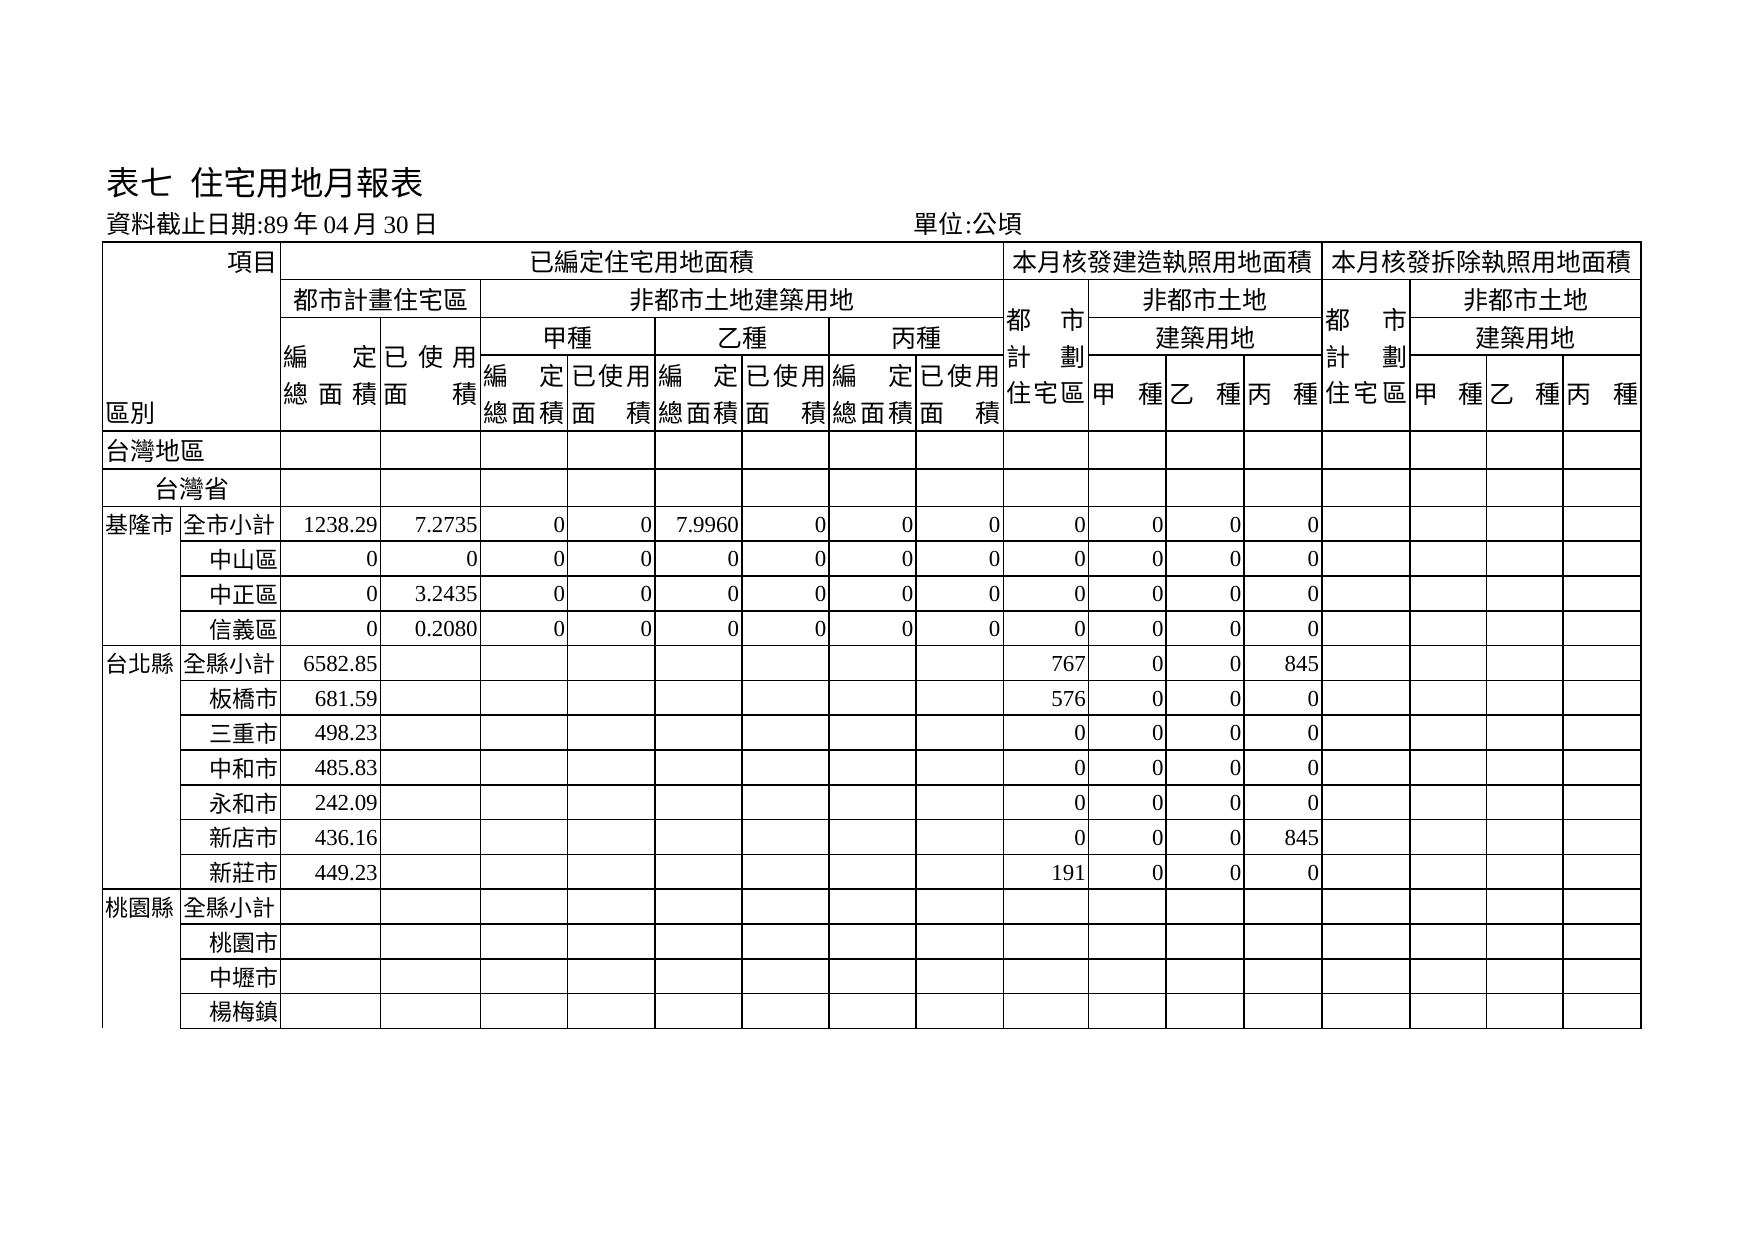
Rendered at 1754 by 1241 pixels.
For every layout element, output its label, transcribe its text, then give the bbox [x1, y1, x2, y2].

table_cell [1487, 432, 1562, 468]
table_cell [196, 354, 280, 392]
table_cell [568, 646, 654, 679]
table_cell [1564, 716, 1640, 749]
table_cell [1564, 855, 1640, 888]
table_cell [917, 820, 1003, 853]
table_cell 編定 總面積 [281, 318, 380, 430]
table_cell 0 [1245, 751, 1321, 784]
table_cell [1323, 890, 1409, 923]
table_cell 0 [1167, 751, 1243, 784]
table_cell 都市 計劃 住宅區 [1323, 280, 1409, 430]
table_cell 已使用 [743, 356, 828, 392]
table_cell 非都市土地建築用地 [481, 280, 1003, 317]
table_cell [381, 960, 480, 993]
text 表七 住宅用地月報表 [106, 156, 1648, 205]
table_cell 0 [481, 507, 567, 540]
table_cell [1487, 681, 1562, 714]
table_cell 建築用地 [1411, 318, 1640, 354]
table_cell [103, 279, 196, 317]
table_cell [917, 646, 1003, 679]
table_cell [1004, 925, 1088, 958]
table_cell 0 [381, 542, 480, 575]
table_cell [568, 890, 654, 923]
table_cell 台灣省 [103, 470, 280, 506]
table_cell [1089, 925, 1165, 958]
table_cell [481, 925, 567, 958]
table_cell [281, 994, 380, 1027]
table_cell [1487, 612, 1562, 645]
table_cell [656, 960, 741, 993]
table_cell [1487, 960, 1562, 993]
table_cell 0 [281, 577, 380, 610]
table_cell 3.2435 [381, 577, 480, 610]
table_cell [1245, 890, 1321, 923]
table_cell [743, 751, 828, 784]
table_cell [1487, 925, 1562, 958]
table_cell [1245, 432, 1321, 468]
table_header 項目 [196, 243, 280, 279]
table_cell [1487, 716, 1562, 749]
table_cell [1411, 960, 1486, 993]
table_cell [1411, 925, 1486, 958]
table_cell [830, 681, 915, 714]
table_cell [568, 925, 654, 958]
table_cell 0 [1245, 507, 1321, 540]
table_cell 0 [1004, 507, 1088, 540]
table_cell [656, 681, 741, 714]
table_cell 0 [1245, 577, 1321, 610]
table_cell 0 [1167, 646, 1243, 679]
table_cell 0 [1245, 855, 1321, 888]
table_cell [1564, 612, 1640, 645]
table_cell 0 [1167, 542, 1243, 575]
table_cell 0 [1245, 542, 1321, 575]
table_cell [917, 925, 1003, 958]
table_cell [481, 716, 567, 749]
table_cell [481, 960, 567, 993]
table_cell 都市計畫住宅區 [281, 280, 480, 317]
table_cell [1411, 751, 1486, 784]
table_cell 845 [1245, 820, 1321, 853]
table_cell 1238.29 [281, 507, 380, 540]
table_cell [743, 820, 828, 853]
table_cell 乙種 [1487, 356, 1562, 430]
table_cell [381, 681, 480, 714]
table_cell [1167, 994, 1243, 1027]
table_cell [743, 470, 828, 506]
table_cell 0 [743, 612, 828, 645]
table_cell [1245, 925, 1321, 958]
table_cell [830, 960, 915, 993]
table_cell [381, 890, 480, 923]
table_cell [656, 890, 741, 923]
table_cell [568, 994, 654, 1027]
table_cell 編定 [656, 356, 741, 392]
table_cell 編定 [830, 356, 915, 392]
table_cell [1245, 960, 1321, 993]
table_cell [1487, 786, 1562, 819]
table_cell [656, 646, 741, 679]
table_cell 0.2080 [381, 612, 480, 645]
table_cell [1487, 855, 1562, 888]
table_cell 0 [481, 577, 567, 610]
table_cell [1411, 820, 1486, 853]
table_cell [656, 751, 741, 784]
table_cell 0 [1167, 612, 1243, 645]
table_cell 0 [1004, 820, 1088, 853]
table_cell 中山區 [181, 542, 280, 575]
table_cell 面積 [568, 392, 654, 430]
table_cell 0 [743, 507, 828, 540]
table_cell 449.23 [281, 855, 380, 888]
table_cell 0 [1089, 577, 1165, 610]
table_cell [830, 786, 915, 819]
table_cell [1323, 612, 1409, 645]
table_cell 全縣小計 [181, 646, 280, 679]
table_cell 甲種 [1411, 356, 1486, 430]
table_cell [381, 994, 480, 1027]
table_cell [1089, 890, 1165, 923]
table_cell [1323, 855, 1409, 888]
table_cell [743, 432, 828, 468]
table_cell 0 [917, 507, 1003, 540]
table_cell [381, 786, 480, 819]
table_cell [1564, 751, 1640, 784]
table_cell [568, 681, 654, 714]
table_cell [656, 994, 741, 1027]
table_cell 0 [1004, 716, 1088, 749]
table_cell [1323, 994, 1409, 1027]
table_cell 0 [1089, 786, 1165, 819]
table_cell [1564, 925, 1640, 958]
table_cell [917, 751, 1003, 784]
table_cell [917, 681, 1003, 714]
table_cell [917, 716, 1003, 749]
table_cell [1167, 470, 1243, 506]
table_cell [1564, 786, 1640, 819]
table_cell [1411, 786, 1486, 819]
table_cell [1323, 470, 1409, 506]
table_cell 0 [568, 612, 654, 645]
table_cell [381, 716, 480, 749]
table_cell [917, 960, 1003, 993]
table_cell 面積 [743, 392, 828, 430]
table_cell [830, 432, 915, 468]
table_cell 6582.85 [281, 646, 380, 679]
table_cell [381, 855, 480, 888]
table_cell [1487, 470, 1562, 506]
table_cell [1411, 470, 1486, 506]
table_cell [1323, 542, 1409, 575]
table_cell 0 [830, 612, 915, 645]
table_cell [830, 925, 915, 958]
table_cell [1323, 716, 1409, 749]
table_cell [830, 994, 915, 1027]
table_cell [1323, 646, 1409, 679]
table_cell 三重市 [181, 716, 280, 749]
table_cell 都市 計劃 住宅區 [1004, 280, 1088, 430]
table_cell [568, 470, 654, 506]
table_cell 區別 [103, 392, 196, 430]
table_cell [656, 716, 741, 749]
table_cell [481, 432, 567, 468]
table_cell [917, 890, 1003, 923]
table_cell [381, 470, 480, 506]
table_cell [568, 820, 654, 853]
table_cell [1323, 820, 1409, 853]
table_cell [281, 890, 380, 923]
table_cell [1089, 960, 1165, 993]
table_cell [1245, 994, 1321, 1027]
table_cell [1004, 470, 1088, 506]
table_cell [1411, 577, 1486, 610]
table_cell 0 [1004, 577, 1088, 610]
text 資料截止日期:89年04月30日 單位:公頃 [106, 205, 1648, 241]
table_cell 已使用 [568, 356, 654, 392]
table_cell [917, 855, 1003, 888]
table_cell [1411, 432, 1486, 468]
table_cell [568, 432, 654, 468]
table_cell [568, 751, 654, 784]
table_header [103, 243, 196, 279]
table_cell 0 [1089, 681, 1165, 714]
table_cell 0 [568, 577, 654, 610]
table_cell [1564, 470, 1640, 506]
table_cell 中正區 [181, 577, 280, 610]
table_cell 全市小計 [181, 507, 280, 540]
table_cell [1167, 890, 1243, 923]
table_cell 0 [568, 507, 654, 540]
table_cell 0 [481, 542, 567, 575]
table_cell 信義區 [181, 612, 280, 645]
table_cell 0 [1089, 646, 1165, 679]
table_cell [1323, 960, 1409, 993]
table_cell [1564, 542, 1640, 575]
table_cell [1167, 432, 1243, 468]
table_cell [1245, 470, 1321, 506]
table_cell [1487, 890, 1562, 923]
table_cell 0 [1004, 542, 1088, 575]
table_cell [281, 432, 380, 468]
table_cell [830, 855, 915, 888]
table_cell 乙種 [1167, 356, 1243, 430]
table_cell 498.23 [281, 716, 380, 749]
table_cell [830, 646, 915, 679]
table_cell 乙種 [656, 318, 828, 354]
table_cell 總面積 [481, 392, 567, 430]
table_cell 0 [281, 542, 380, 575]
table_cell [481, 751, 567, 784]
table_cell [830, 820, 915, 853]
table_cell 0 [1089, 751, 1165, 784]
table_cell 0 [1167, 820, 1243, 853]
table_cell [1487, 577, 1562, 610]
table_cell [381, 646, 480, 679]
table_cell [1564, 507, 1640, 540]
table_cell [1089, 470, 1165, 506]
table_cell [1411, 716, 1486, 749]
table_cell 0 [481, 612, 567, 645]
table_cell [656, 925, 741, 958]
table_cell [1004, 890, 1088, 923]
table_cell 0 [1245, 612, 1321, 645]
table_cell [1411, 994, 1486, 1027]
table_cell [830, 716, 915, 749]
table_cell [1411, 612, 1486, 645]
table_cell [1564, 960, 1640, 993]
table_cell [1411, 646, 1486, 679]
table_cell [830, 890, 915, 923]
table_cell 0 [917, 542, 1003, 575]
table_cell 新莊市 [181, 855, 280, 888]
table_cell [568, 960, 654, 993]
table_cell [481, 890, 567, 923]
table_cell 面積 [917, 392, 1003, 430]
table_cell 0 [656, 577, 741, 610]
table_cell [1411, 507, 1486, 540]
table_cell 編定 [481, 356, 567, 392]
table_cell 436.16 [281, 820, 380, 853]
table_cell 485.83 [281, 751, 380, 784]
table_cell [743, 890, 828, 923]
table_cell 基隆市 [103, 507, 180, 645]
table_cell [1323, 925, 1409, 958]
table_cell 0 [1245, 681, 1321, 714]
table_cell [1004, 994, 1088, 1027]
table_cell 0 [1089, 612, 1165, 645]
table_cell [1564, 820, 1640, 853]
table_cell 非都市土地 [1411, 280, 1640, 317]
table_cell 0 [1167, 786, 1243, 819]
table_cell [103, 317, 196, 354]
table_cell [743, 855, 828, 888]
table_cell 0 [1089, 820, 1165, 853]
table_cell [1411, 890, 1486, 923]
table_cell 0 [568, 542, 654, 575]
table_cell 桃園市 [181, 925, 280, 958]
table_cell 0 [1167, 577, 1243, 610]
table_cell 0 [917, 612, 1003, 645]
table_cell [656, 470, 741, 506]
table_cell 0 [1004, 612, 1088, 645]
table_cell [917, 470, 1003, 506]
table_cell 0 [1167, 681, 1243, 714]
table_cell 丙種 [1564, 356, 1640, 430]
table_cell [1564, 994, 1640, 1027]
table_cell 0 [1167, 507, 1243, 540]
table_cell 0 [1089, 542, 1165, 575]
table_cell [743, 994, 828, 1027]
table_cell [481, 786, 567, 819]
table_cell 中壢市 [181, 960, 280, 993]
table_cell 台灣地區 [103, 432, 280, 468]
table_cell [743, 786, 828, 819]
table_cell [1487, 507, 1562, 540]
table_cell [196, 317, 280, 354]
table_cell [656, 820, 741, 853]
table_cell [1487, 542, 1562, 575]
table_cell [1004, 960, 1088, 993]
table_cell 板橋市 [181, 681, 280, 714]
table_cell [481, 470, 567, 506]
table_cell 全縣小計 [181, 890, 280, 923]
table_cell [1323, 751, 1409, 784]
table_cell [656, 786, 741, 819]
table_cell [1564, 577, 1640, 610]
table_cell [381, 820, 480, 853]
table_cell [830, 470, 915, 506]
table_cell 7.9960 [656, 507, 741, 540]
table_cell 0 [1004, 786, 1088, 819]
table_cell 0 [281, 612, 380, 645]
table_cell [1167, 960, 1243, 993]
table_cell 0 [830, 577, 915, 610]
table_cell 242.09 [281, 786, 380, 819]
table_cell [1323, 432, 1409, 468]
table_cell [196, 279, 280, 317]
table_cell [1167, 925, 1243, 958]
table_cell 0 [1089, 716, 1165, 749]
table_cell [1564, 432, 1640, 468]
table_cell [281, 960, 380, 993]
table_cell [481, 646, 567, 679]
table_cell 楊梅鎮 [181, 994, 280, 1027]
table_cell 0 [1089, 507, 1165, 540]
table_cell [1089, 994, 1165, 1027]
table_cell 已使用 面積 [381, 318, 480, 430]
table_cell 建築用地 [1089, 318, 1321, 354]
table_cell [481, 855, 567, 888]
table_cell [1089, 432, 1165, 468]
table_cell 總面積 [830, 392, 915, 430]
table_cell 7.2735 [381, 507, 480, 540]
table_cell 845 [1245, 646, 1321, 679]
table_cell 非都市土地 [1089, 280, 1321, 317]
table_cell [743, 925, 828, 958]
table_cell [917, 994, 1003, 1027]
table_cell 丙種 [830, 318, 1003, 354]
table_cell 新店市 [181, 820, 280, 853]
table_cell [381, 925, 480, 958]
table_cell [103, 354, 196, 392]
table_cell [1323, 786, 1409, 819]
table_cell [1323, 681, 1409, 714]
table_cell [917, 786, 1003, 819]
table_cell [1487, 820, 1562, 853]
table_cell 0 [1089, 855, 1165, 888]
table_cell 0 [743, 542, 828, 575]
table_header 已編定住宅用地面積 [281, 243, 1003, 279]
table_cell [281, 470, 380, 506]
table_cell [1411, 681, 1486, 714]
table_cell 甲種 [481, 318, 654, 354]
table_cell [1487, 994, 1562, 1027]
table_cell 台北縣 [103, 646, 180, 888]
table_cell [743, 716, 828, 749]
table_cell [196, 392, 280, 430]
table_cell [1323, 577, 1409, 610]
table_cell [1323, 507, 1409, 540]
table_cell [481, 994, 567, 1027]
table_cell 中和市 [181, 751, 280, 784]
table_cell 總面積 [656, 392, 741, 430]
table_cell 丙種 [1245, 356, 1321, 430]
table_cell 0 [1167, 716, 1243, 749]
table_cell 0 [1167, 855, 1243, 888]
table_cell 0 [1004, 751, 1088, 784]
table_cell [281, 925, 380, 958]
table_cell [656, 432, 741, 468]
table_cell 0 [743, 577, 828, 610]
table_cell [656, 855, 741, 888]
table_cell 0 [656, 542, 741, 575]
table_cell [1487, 646, 1562, 679]
table_cell 767 [1004, 646, 1088, 679]
table_cell [1564, 681, 1640, 714]
table_cell [568, 786, 654, 819]
table_cell 0 [830, 507, 915, 540]
table_cell 576 [1004, 681, 1088, 714]
table_header 本月核發拆除執照用地面積 [1323, 243, 1640, 279]
table_cell [568, 716, 654, 749]
table_cell [481, 820, 567, 853]
table_cell 已使用 [917, 356, 1003, 392]
table_cell 681.59 [281, 681, 380, 714]
table_cell 0 [830, 542, 915, 575]
table_cell [381, 432, 480, 468]
table_cell 桃園縣 [103, 890, 180, 1027]
table_cell [568, 855, 654, 888]
table_cell [743, 681, 828, 714]
table_cell [1004, 432, 1088, 468]
table_cell [743, 960, 828, 993]
table_cell [1564, 890, 1640, 923]
table_cell 191 [1004, 855, 1088, 888]
table_cell 0 [917, 577, 1003, 610]
table_cell [481, 681, 567, 714]
table_cell [917, 432, 1003, 468]
table_cell [830, 751, 915, 784]
table_cell 0 [1245, 786, 1321, 819]
table_cell 0 [656, 612, 741, 645]
table_cell 0 [1245, 716, 1321, 749]
table_cell 甲種 [1089, 356, 1165, 430]
table_cell [1411, 542, 1486, 575]
table_cell [743, 646, 828, 679]
table_cell [1411, 855, 1486, 888]
table_header 本月核發建造執照用地面積 [1004, 243, 1321, 279]
table_cell [381, 751, 480, 784]
table_cell [1564, 646, 1640, 679]
table_cell 永和市 [181, 786, 280, 819]
table_cell [1487, 751, 1562, 784]
